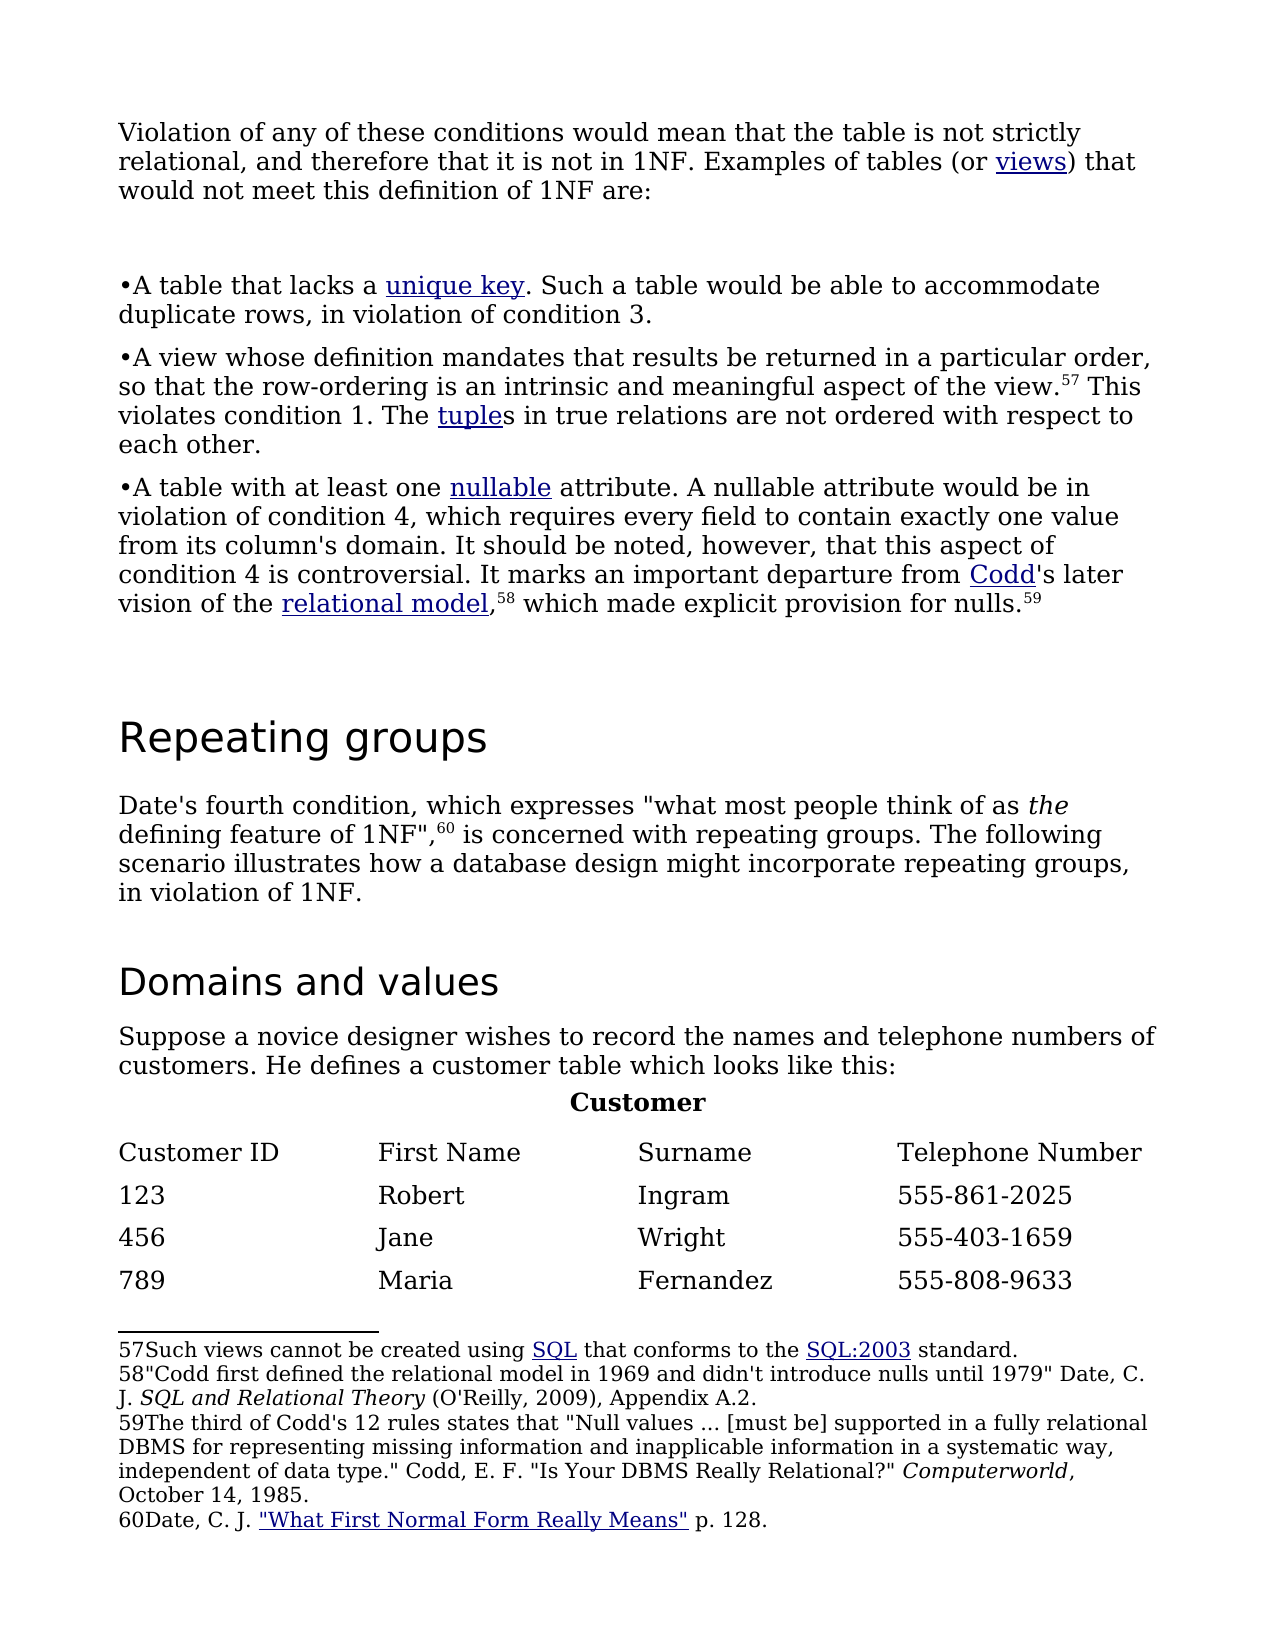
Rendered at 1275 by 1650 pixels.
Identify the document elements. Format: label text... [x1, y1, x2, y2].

text Violation of any of these conditions would mean that the table is not strictly relational, and therefore that it is not in 1NF. Examples of tables (or views) that would not meet this definition of 1NF are: [118, 118, 1157, 206]
table_cell 555-808-9633 [897, 1260, 1157, 1303]
table_header Telephone Number [897, 1132, 1157, 1175]
table_cell Maria [378, 1260, 637, 1303]
list A table with at least one nullable attribute. A nullable attribute would be in violation of condition 4, which requires every field to contain exactly one value from its column's domain. It should be noted, however, that this aspect of condition 4 is controversial. It marks an important departure from Codd's later vision of the relational model, which made explicit provision for nulls. [118, 473, 1157, 619]
table_cell Wright [638, 1218, 897, 1260]
table_header Surname [638, 1132, 897, 1175]
table_cell Robert [378, 1175, 637, 1217]
table_header First Name [378, 1132, 637, 1175]
table_cell 456 [118, 1218, 378, 1260]
table_cell Jane [378, 1218, 637, 1260]
table_header Customer ID [118, 1132, 378, 1175]
list A view whose definition mandates that results be returned in a particular order, so that the row-ordering is an intrinsic and meaningful aspect of the view. This violates condition 1. The tuples in true relations are not ordered with respect to each other. [118, 343, 1157, 459]
subtitle Repeating groups [118, 714, 1157, 762]
subtitle Domains and values [118, 960, 1157, 1004]
list A table that lacks a unique key. Such a table would be able to accommodate duplicate rows, in violation of condition 3. [118, 271, 1157, 329]
list "Codd first defined the relational model in 1969 and didn't introduce nulls until 1979" Date, C. J. SQL and Relational Theory (O'Reilly, 2009), Appendix A.2. [118, 1362, 1157, 1411]
table_cell 555-861-2025 [897, 1175, 1157, 1217]
text Suppose a novice designer wishes to record the names and telephone numbers of customers. He defines a customer table which looks like this: [118, 1022, 1157, 1080]
text Date, C. J. "What First Normal Form Really Means" p. 128. [118, 1508, 1157, 1532]
text Date's fourth condition, which expresses "what most people think of as the defining feature of 1NF", is concerned with repeating groups. The following scenario illustrates how a database design might incorporate repeating groups, in violation of 1NF. [118, 791, 1157, 908]
list Such views cannot be created using SQL that conforms to the SQL:2003 standard. [118, 1338, 1157, 1362]
table_cell 555-403-1659 [897, 1218, 1157, 1260]
table_cell Ingram [638, 1175, 897, 1217]
list The third of Codd's 12 rules states that "Null values ... [must be] supported in a fully relational DBMS for representing missing information and inapplicable information in a systematic way, independent of data type." Codd, E. F. "Is Your DBMS Really Relational?" Computerworld, October 14, 1985. [118, 1411, 1157, 1508]
text Customer [118, 1088, 1157, 1117]
table_cell Fernandez [638, 1260, 897, 1303]
table_cell 123 [118, 1175, 378, 1217]
table_cell 789 [118, 1260, 378, 1303]
